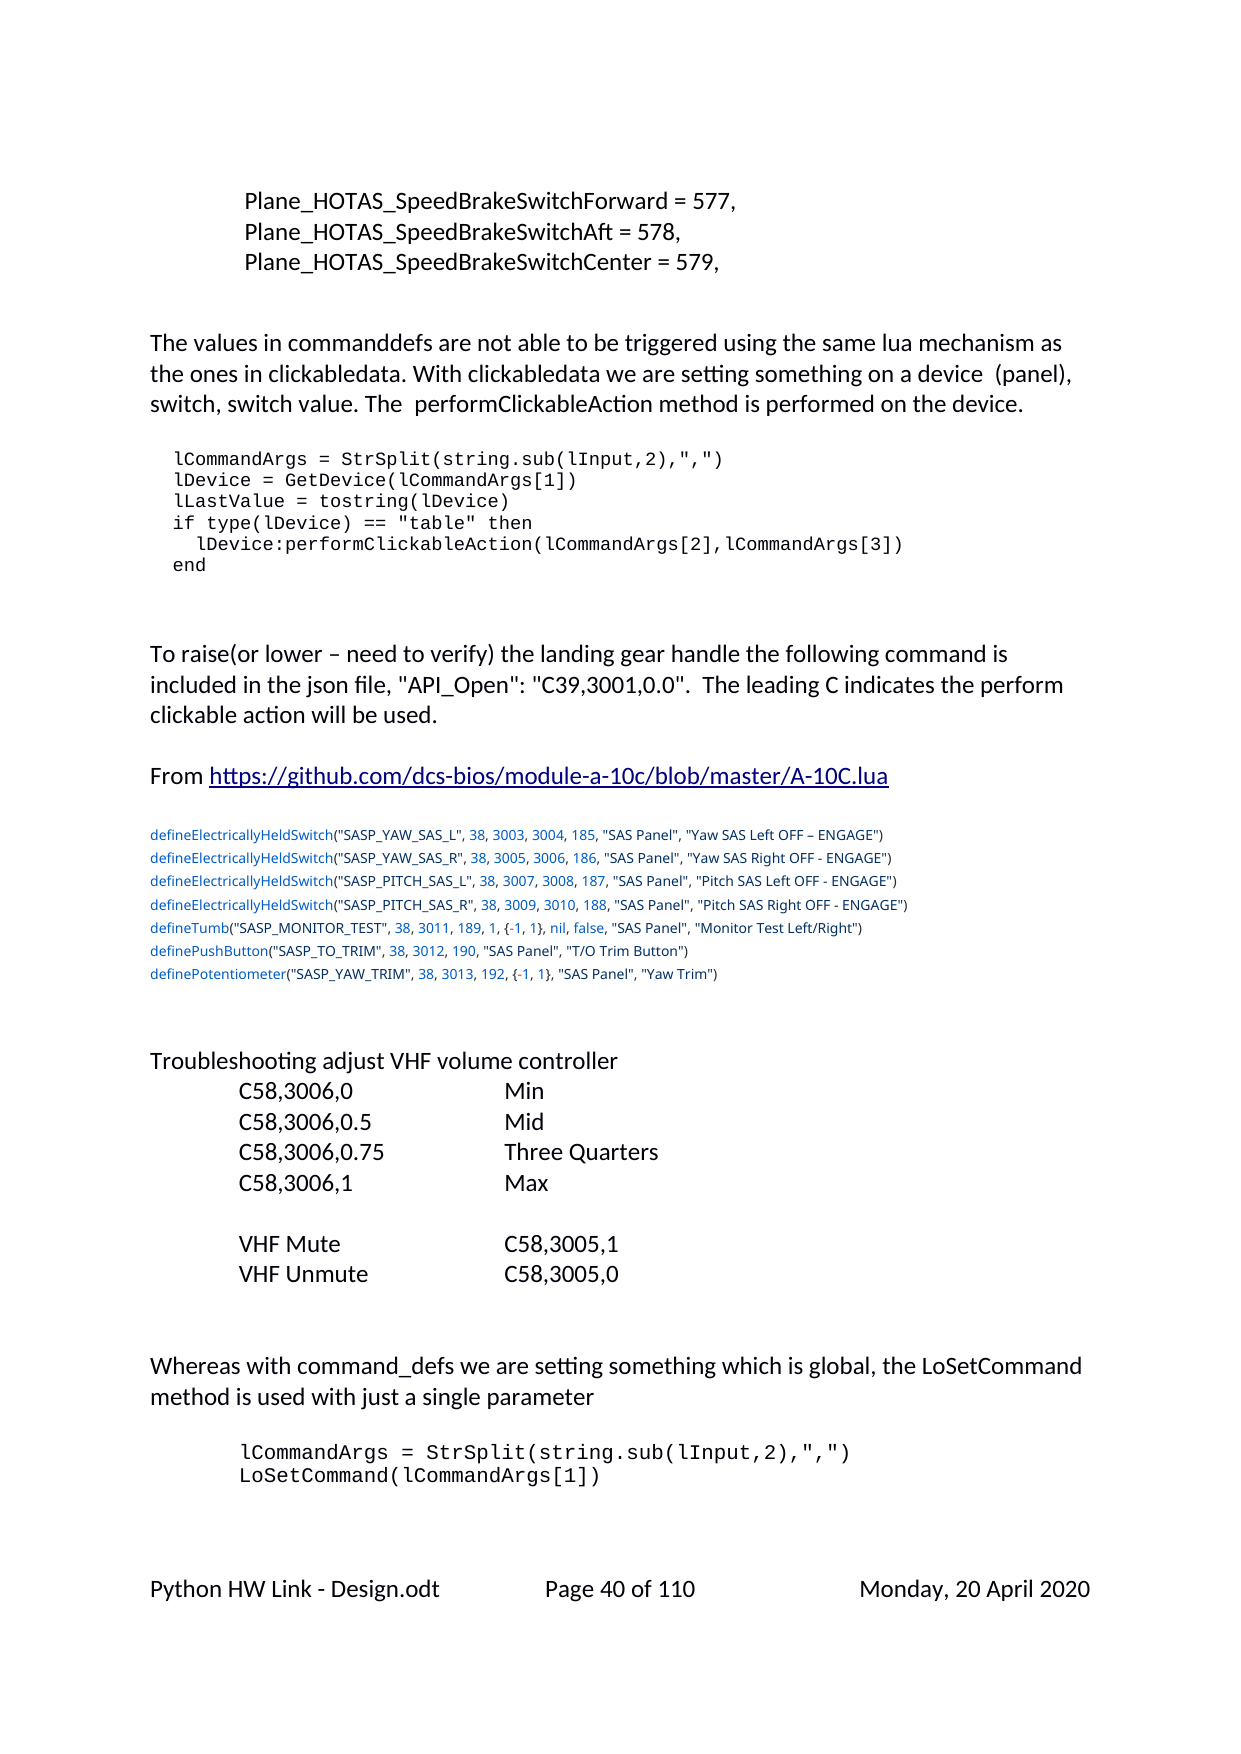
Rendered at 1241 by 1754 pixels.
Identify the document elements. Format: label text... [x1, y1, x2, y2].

text VHF Mute C58,3005,1 [150, 1228, 1090, 1259]
text defineElectricallyHeldSwitch("SASP_YAW_SAS_L", 38, 3003, 3004, 185, "SAS Panel", "Yaw SAS Left OFF – ENGAGE") [150, 821, 1090, 844]
text LoSetCommand(lCommandArgs[1]) [150, 1465, 1090, 1489]
text VHF Unmute C58,3005,0 [150, 1259, 1090, 1289]
text lLastValue = tostring(lDevice) [150, 492, 1090, 513]
text end [150, 556, 1090, 577]
text To raise(or lower – need to verify) the landing gear handle the following command is included in the json file, "API_Open": "C39,3001,0.0". The leading C indicates the perform clickable action will be used. [150, 638, 1090, 730]
text C58,3006,1 Max [150, 1167, 1090, 1198]
text C58,3006,0.5 Mid [150, 1106, 1090, 1137]
text Troubleshooting adjust VHF volume controller [150, 1045, 1090, 1076]
text defineElectricallyHeldSwitch("SASP_YAW_SAS_R", 38, 3005, 3006, 186, "SAS Panel", "Yaw SAS Right OFF - ENGAGE") [150, 844, 1090, 868]
text defineElectricallyHeldSwitch("SASP_PITCH_SAS_R", 38, 3009, 3010, 188, "SAS Panel", "Pitch SAS Right OFF - ENGAGE") [150, 891, 1090, 914]
text defineElectricallyHeldSwitch("SASP_PITCH_SAS_L", 38, 3007, 3008, 187, "SAS Panel", "Pitch SAS Left OFF - ENGAGE") [150, 868, 1090, 891]
text lCommandArgs = StrSplit(string.sub(lInput,2),",") [150, 450, 1090, 471]
text definePotentiometer("SASP_YAW_TRIM", 38, 3013, 192, {-1, 1}, "SAS Panel", "Yaw Trim") [150, 961, 1090, 984]
text C58,3006,0 Min [150, 1076, 1090, 1106]
text defineTumb("SASP_MONITOR_TEST", 38, 3011, 189, 1, {-1, 1}, nil, false, "SAS Panel", "Monitor Test Left/Right") [150, 914, 1090, 937]
text C58,3006,0.75 Three Quarters [150, 1137, 1090, 1167]
text if type(lDevice) == "table" then [150, 513, 1090, 535]
text From https://github.com/dcs-bios/module-a-10c/blob/master/A-10C.lua [150, 760, 1090, 791]
text lCommandArgs = StrSplit(string.sub(lInput,2),",") [150, 1442, 1090, 1465]
text The values in commanddefs are not able to be triggered using the same lua mechanism as the ones in clickabledata. With clickabledata we are setting something on a device (panel), switch, switch value. The performClickableAction method is performed on the device. [150, 328, 1090, 419]
text lDevice = GetDevice(lCommandArgs[1]) [150, 471, 1090, 492]
text definePushButton("SASP_TO_TRIM", 38, 3012, 190, "SAS Panel", "T/O Trim Button") [150, 937, 1090, 961]
text Whereas with command_defs we are setting something which is global, the LoSetCommand method is used with just a single parameter [150, 1350, 1090, 1411]
text lDevice:performClickableAction(lCommandArgs[2],lCommandArgs[3]) [150, 535, 1090, 556]
